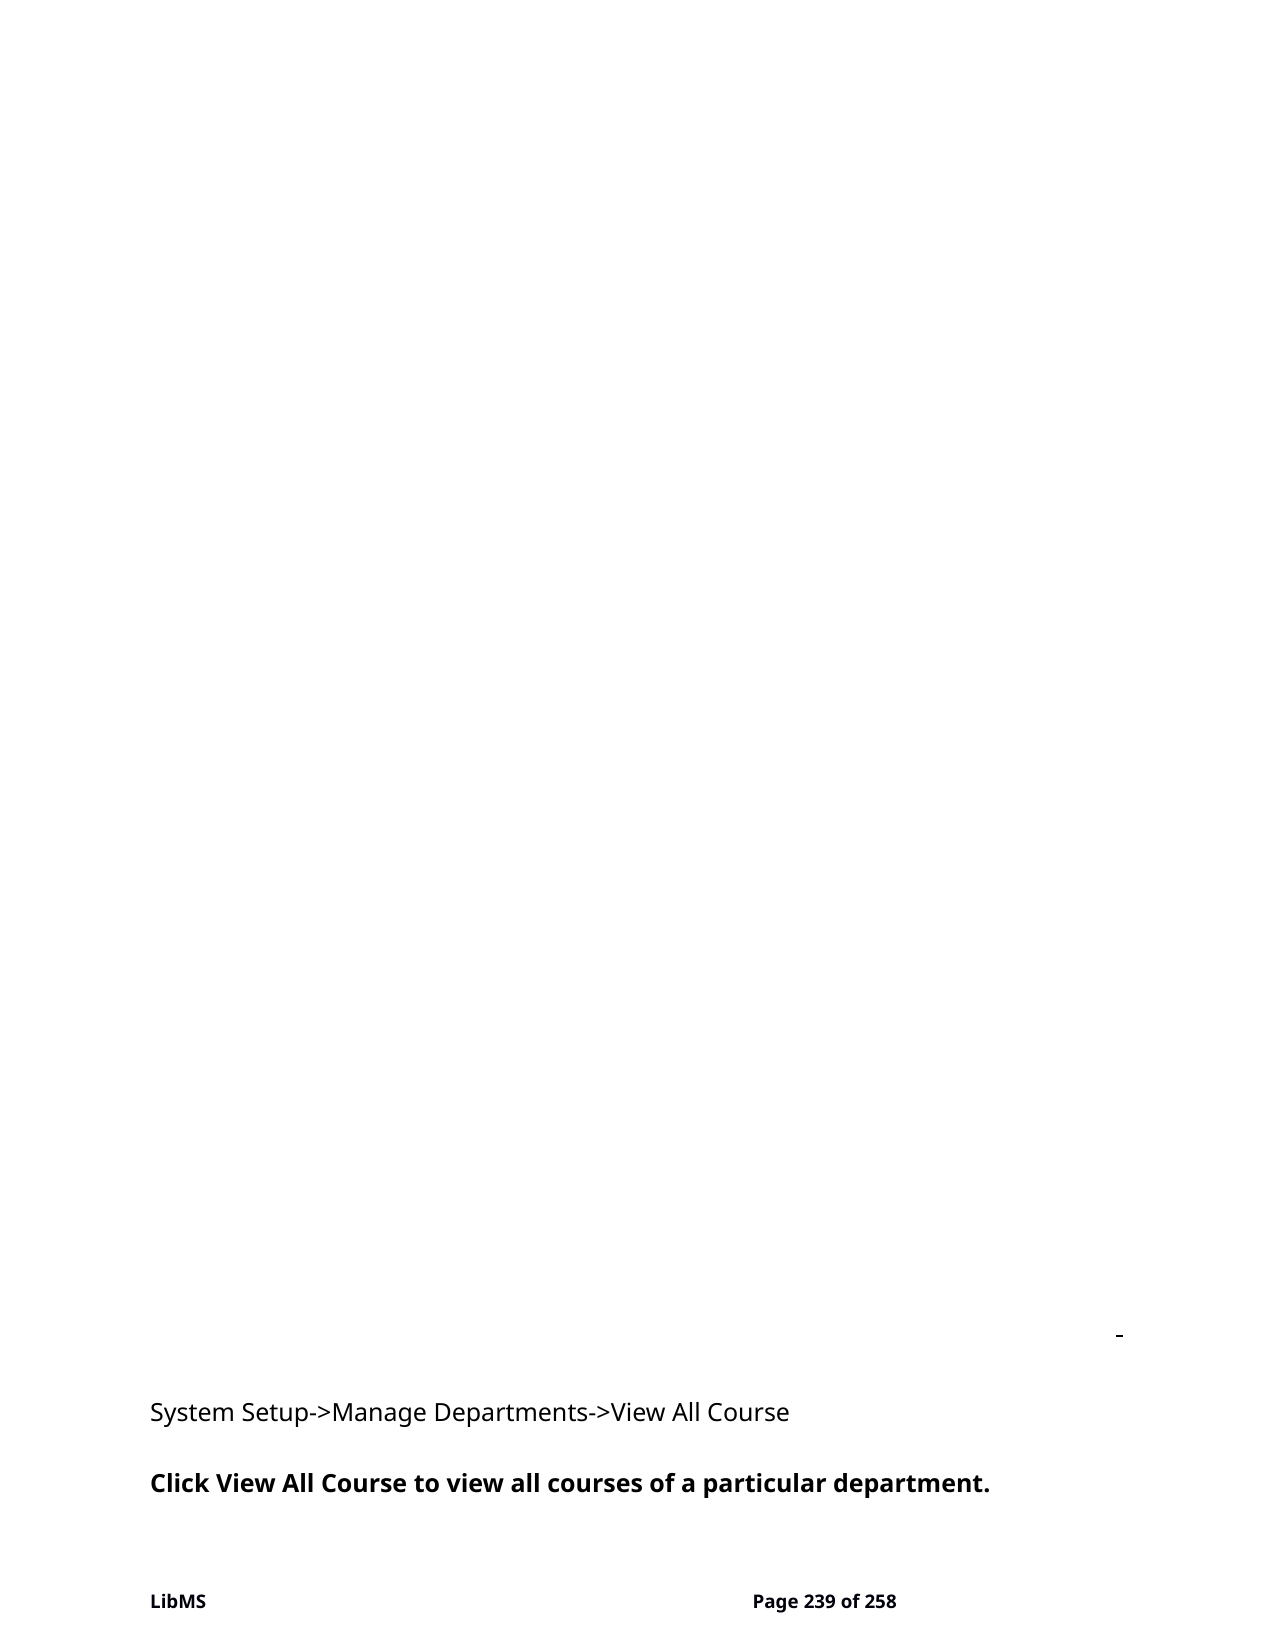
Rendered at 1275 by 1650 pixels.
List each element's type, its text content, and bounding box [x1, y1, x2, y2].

text Click View All Course to view all courses of a particular department. [150, 1431, 1125, 1499]
subtitle System Setup->Manage Departments->View All Course [150, 1394, 1125, 1428]
text [150, 133, 1125, 1369]
